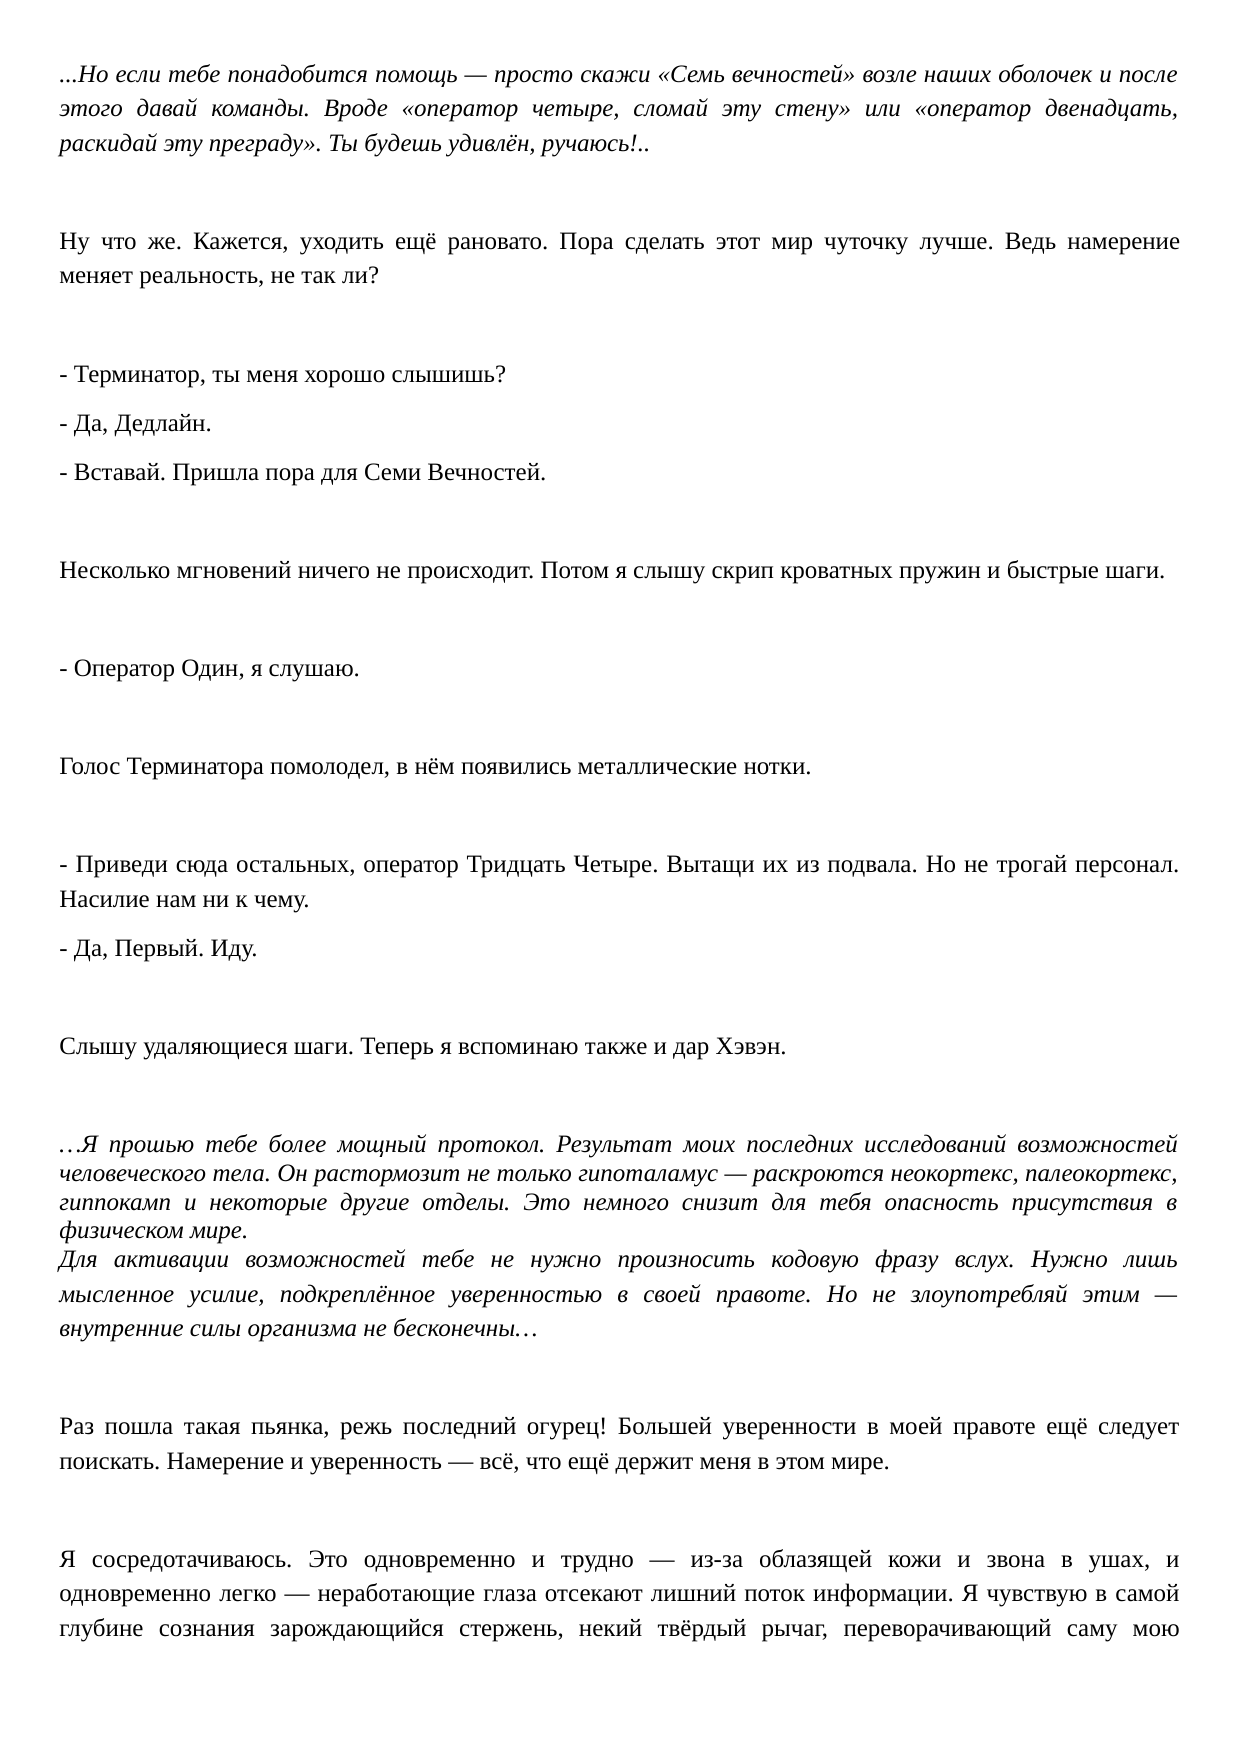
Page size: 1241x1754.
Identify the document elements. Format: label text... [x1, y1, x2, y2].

text Слышу удаляющиеся шаги. Теперь я вспоминаю также и дар Хэвэн. [59, 1031, 1181, 1060]
text Несколько мгновений ничего не происходит. Потом я слышу скрип кроватных пружин и быстрые шаги. [59, 555, 1181, 584]
text - Приведи сюда остальных, оператор Тридцать Четыре. Вытащи их из подвала. Но не трогай персонал. Насилие нам ни к чему. [59, 849, 1181, 913]
text - Вставай. Пришла пора для Семи Вечностей. [59, 457, 1181, 486]
text Раз пошла такая пьянка, режь последний огурец! Большей уверенности в моей правоте ещё следует поискать. Намерение и уверенность — всё, что ещё держит меня в этом мире. [59, 1411, 1181, 1474]
text Для активации возможностей тебе не нужно произносить кодовую фразу вслух. Нужно лишь мысленное усилие, подкреплённое уверенностью в своей правоте. Но не злоупотребляй этим — внутренние силы организма не бесконечны… [59, 1244, 1181, 1342]
text Я сосредотачиваюсь. Это одновременно и трудно — из-за облазящей кожи и звона в ушах, и одновременно легко — неработающие глаза отсекают лишний поток информации. Я чувствую в самой глубине сознания зарождающийся стержень, некий твёрдый рычаг, переворачивающий саму мою [59, 1544, 1181, 1642]
text - Да, Дедлайн. [59, 408, 1181, 437]
text ...Но если тебе понадобится помощь — просто скажи «Семь вечностей» возле наших оболочек и после этого давай команды. Вроде «оператор четыре, сломай эту стену» или «оператор двенадцать, раскидай эту преграду». Ты будешь удивлён, ручаюсь!.. [59, 59, 1181, 157]
text Голос Терминатора помолодел, в нём появились металлические нотки. [59, 751, 1181, 780]
text - Оператор Один, я слушаю. [59, 653, 1181, 682]
text - Да, Первый. Иду. [59, 933, 1181, 962]
text - Терминатор, ты меня хорошо слышишь? [59, 359, 1181, 387]
text Ну что же. Кажется, уходить ещё рановато. Пора сделать этот мир чуточку лучше. Ведь намерение меняет реальность, не так ли? [59, 226, 1181, 289]
text …Я прошью тебе более мощный протокол. Результат моих последних исследований возможностей человеческого тела. Он растормозит не только гипоталамус — раскроются неокортекс, палеокортекс, гиппокамп и некоторые другие отделы. Это немного снизит для тебя опасность присутствия в физическом мире. [59, 1129, 1181, 1244]
